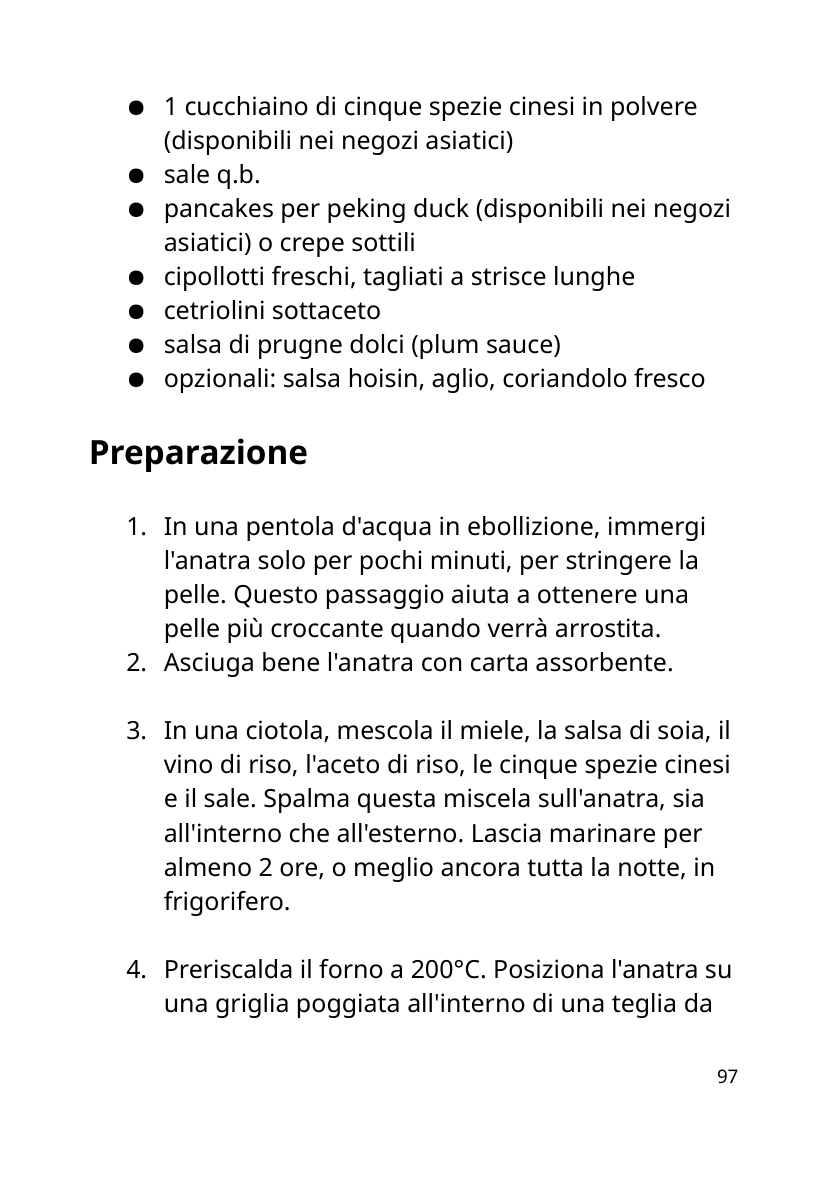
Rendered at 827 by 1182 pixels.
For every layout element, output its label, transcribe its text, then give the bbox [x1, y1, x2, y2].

list Asciuga bene l'anatra con carta assorbente. [126, 645, 738, 679]
list opzionali: salsa hoisin, aglio, coriandolo fresco [126, 361, 738, 395]
list cipollotti freschi, tagliati a strisce lunghe [126, 259, 738, 293]
list salsa di prugne dolci (plum sauce) [126, 327, 738, 361]
text Preparazione [88, 429, 732, 474]
list In una pentola d'acqua in ebollizione, immergi l'anatra solo per pochi minuti, per stringere la pelle. Questo passaggio aiuta a ottenere una pelle più croccante quando verrà arrostita. [126, 509, 738, 645]
list cetriolini sottaceto [126, 293, 738, 327]
list 1 cucchiaino di cinque spezie cinesi in polvere (disponibili nei negozi asiatici) [126, 88, 738, 157]
list Preriscalda il forno a 200°C. Posiziona l'anatra su una griglia poggiata all'interno di una teglia da [126, 951, 738, 1019]
list pancakes per peking duck (disponibili nei negozi asiatici) o crepe sottili [126, 191, 738, 259]
list In una ciotola, mescola il miele, la salsa di soia, il vino di riso, l'aceto di riso, le cinque spezie cinesi e il sale. Spalma questa miscela sull'anatra, sia all'interno che all'esterno. Lascia marinare per almeno 2 ore, o meglio ancora tutta la notte, in frigorifero. [126, 713, 738, 917]
list sale q.b. [126, 157, 738, 191]
